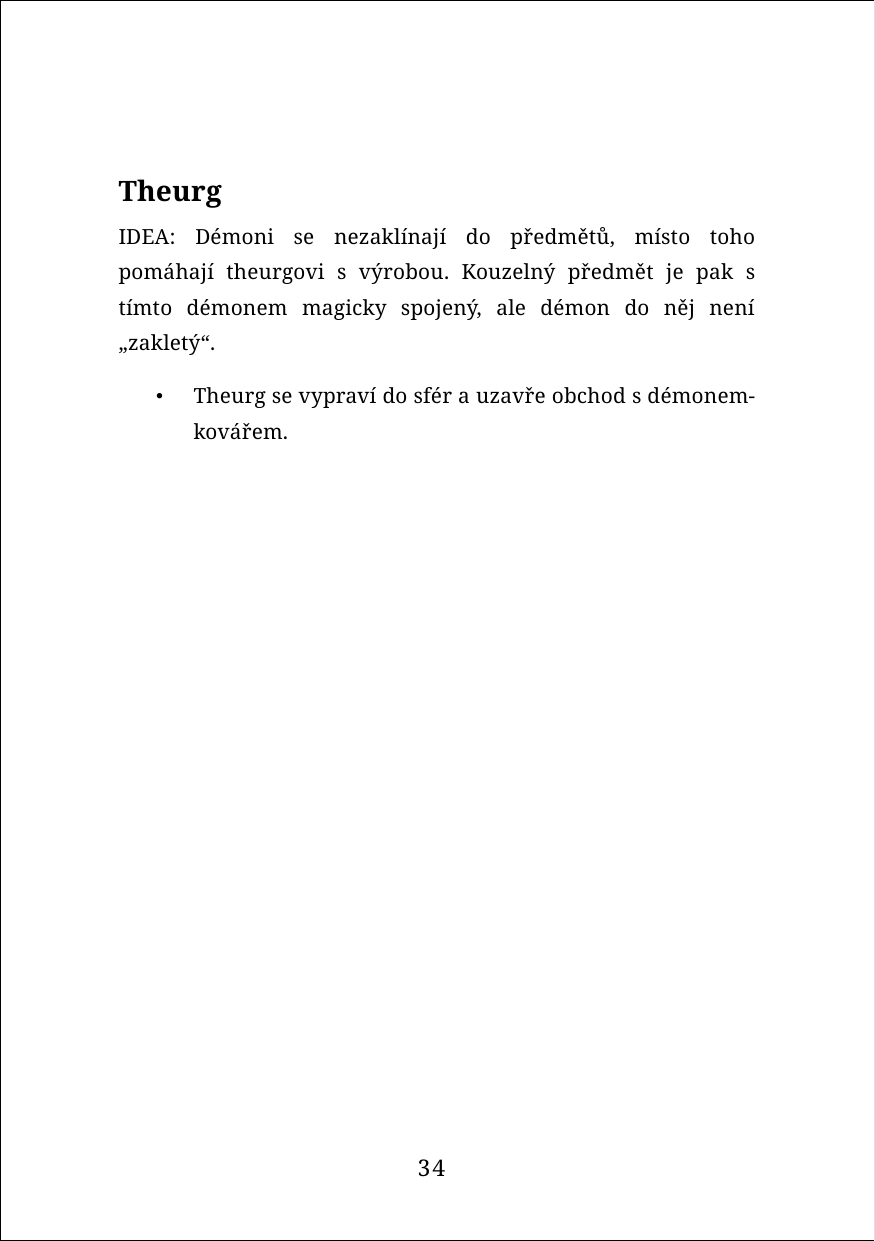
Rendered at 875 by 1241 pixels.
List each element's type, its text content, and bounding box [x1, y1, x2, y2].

text IDEA: Démoni se nezaklínají do předmětů, místo toho pomáhají theurgovi s výrobou. Kouzelný předmět je pak s tímto démonem magicky spojený, ale démon do něj není „zakletý“. [118, 222, 756, 357]
list Theurg se vypraví do sfér a uzavře obchod s démonem-kovářem. [156, 382, 756, 446]
subtitle Theurg [118, 172, 756, 210]
